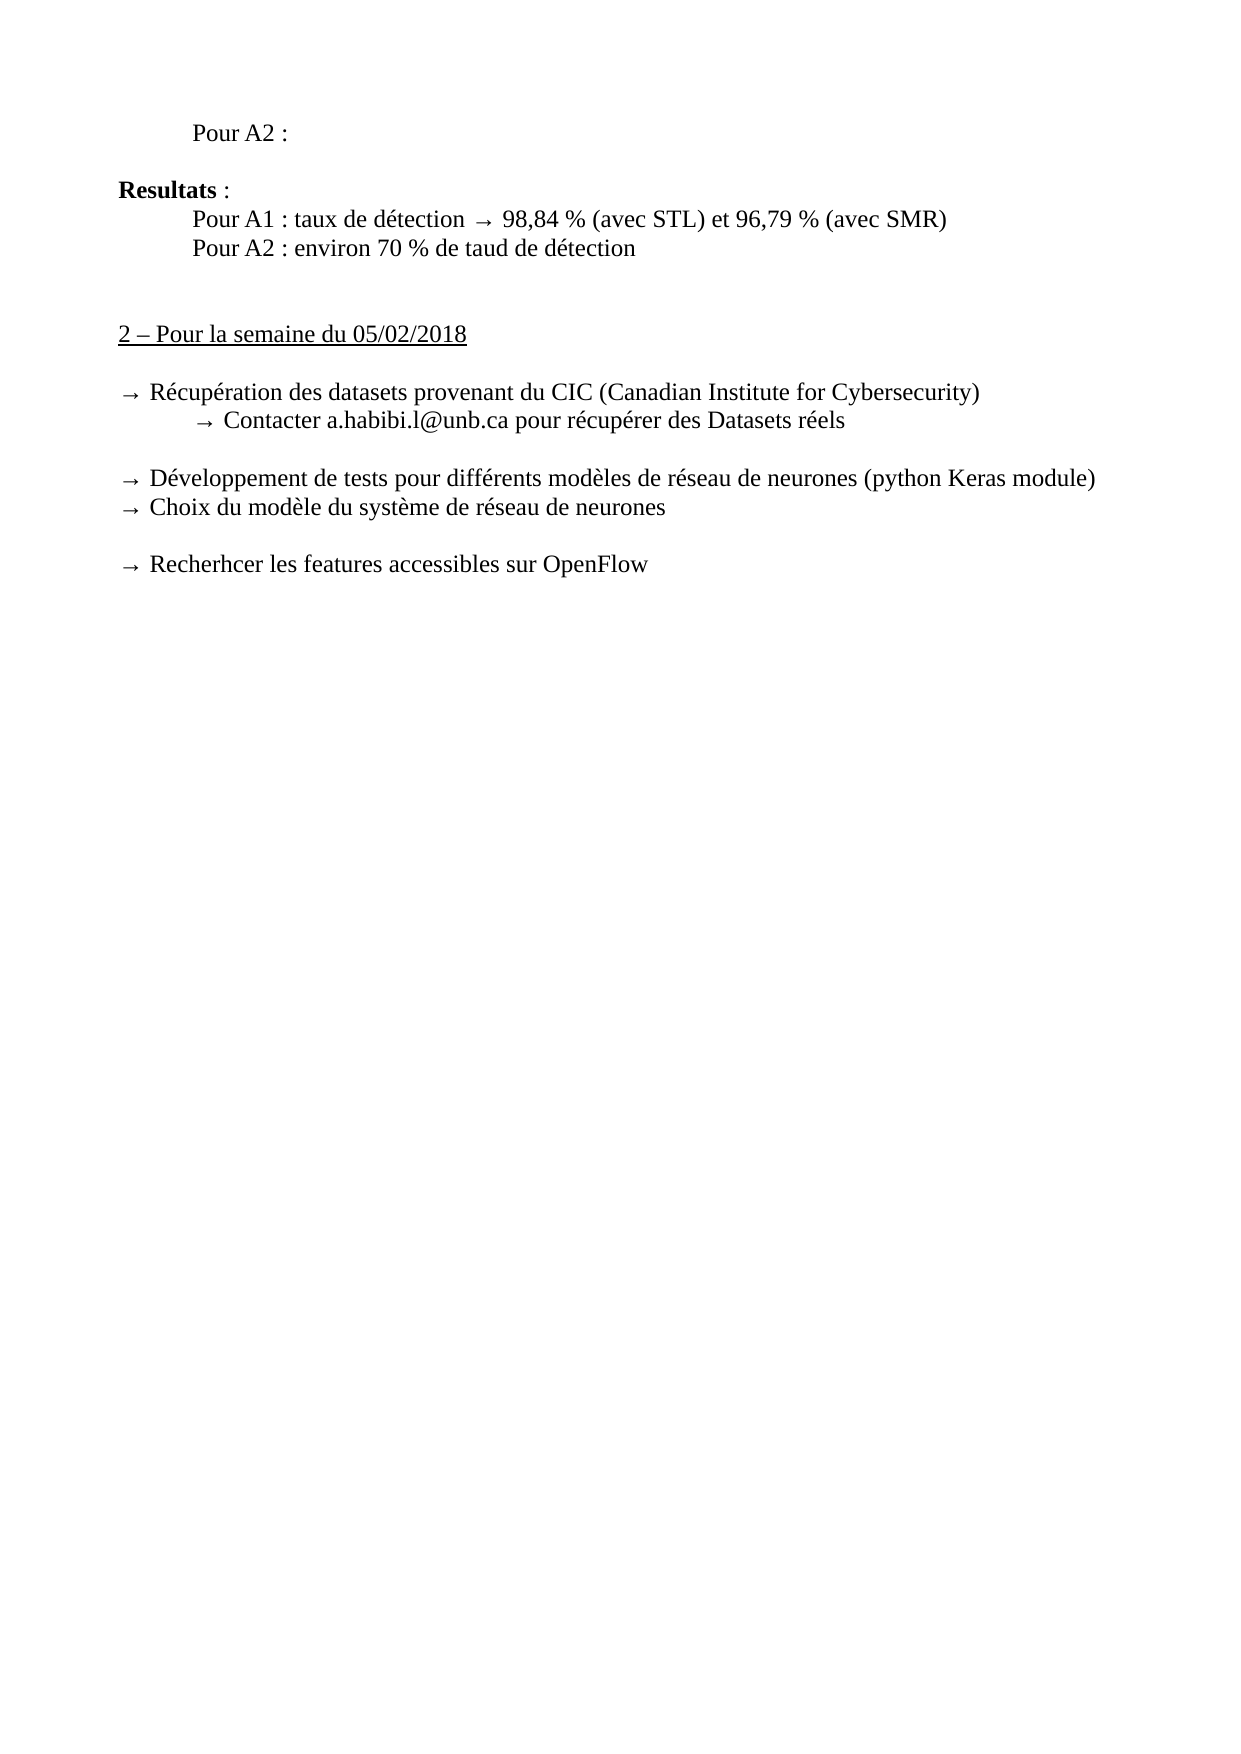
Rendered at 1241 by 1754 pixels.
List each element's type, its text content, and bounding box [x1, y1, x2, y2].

text 2 – Pour la semaine du 05/02/2018 [118, 319, 1122, 348]
text → Choix du modèle du système de réseau de neurones [118, 492, 1122, 521]
text → Récupération des datasets provenant du CIC (Canadian Institute for Cybersecurity) [118, 377, 1122, 406]
text Pour A2 : environ 70 % de taud de détection [118, 233, 1122, 262]
text → Recherhcer les features accessibles sur OpenFlow [118, 549, 1122, 578]
text → Développement de tests pour différents modèles de réseau de neurones (python Keras module) [118, 463, 1122, 492]
text Pour A1 : taux de détection → 98,84 % (avec STL) et 96,79 % (avec SMR) [118, 204, 1122, 233]
text → Contacter a.habibi.l@unb.ca pour récupérer des Datasets réels [118, 406, 1122, 434]
text Resultats : [118, 176, 1122, 204]
text Pour A2 : [118, 118, 1122, 147]
